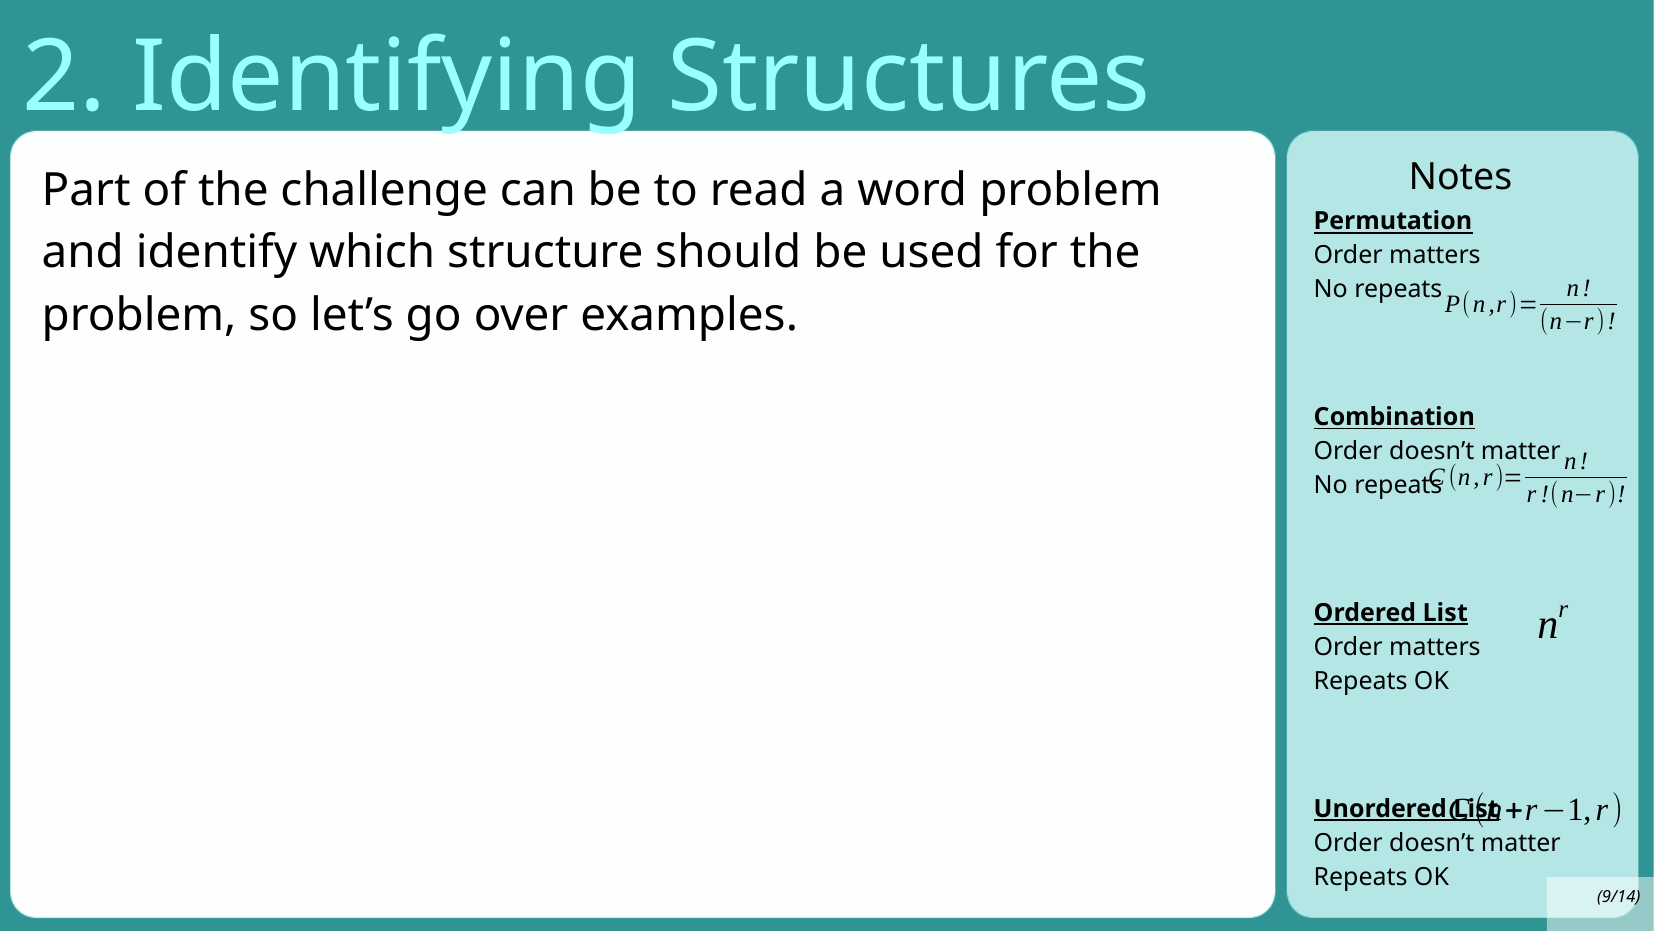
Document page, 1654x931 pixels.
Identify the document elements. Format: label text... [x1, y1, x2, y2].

text_box Notes [1290, 141, 1631, 203]
title 2. Identifying Structures [22, 13, 1511, 130]
picture [0, 0, 1654, 931]
text_box Part of the challenge can be to read a word problem and identify which structure should be used for the problem, so let’s go over examples. [41, 156, 1244, 595]
chart [1630, 447, 1635, 509]
text_box (<number>/14) [1546, 877, 1654, 931]
text_box Permutation Order matters No repeats Combination Order doesn’t matter No repeats Ordered List Order matters Repeats OK Unordered List Order doesn’t matter Repeats OK [1298, 203, 1630, 835]
